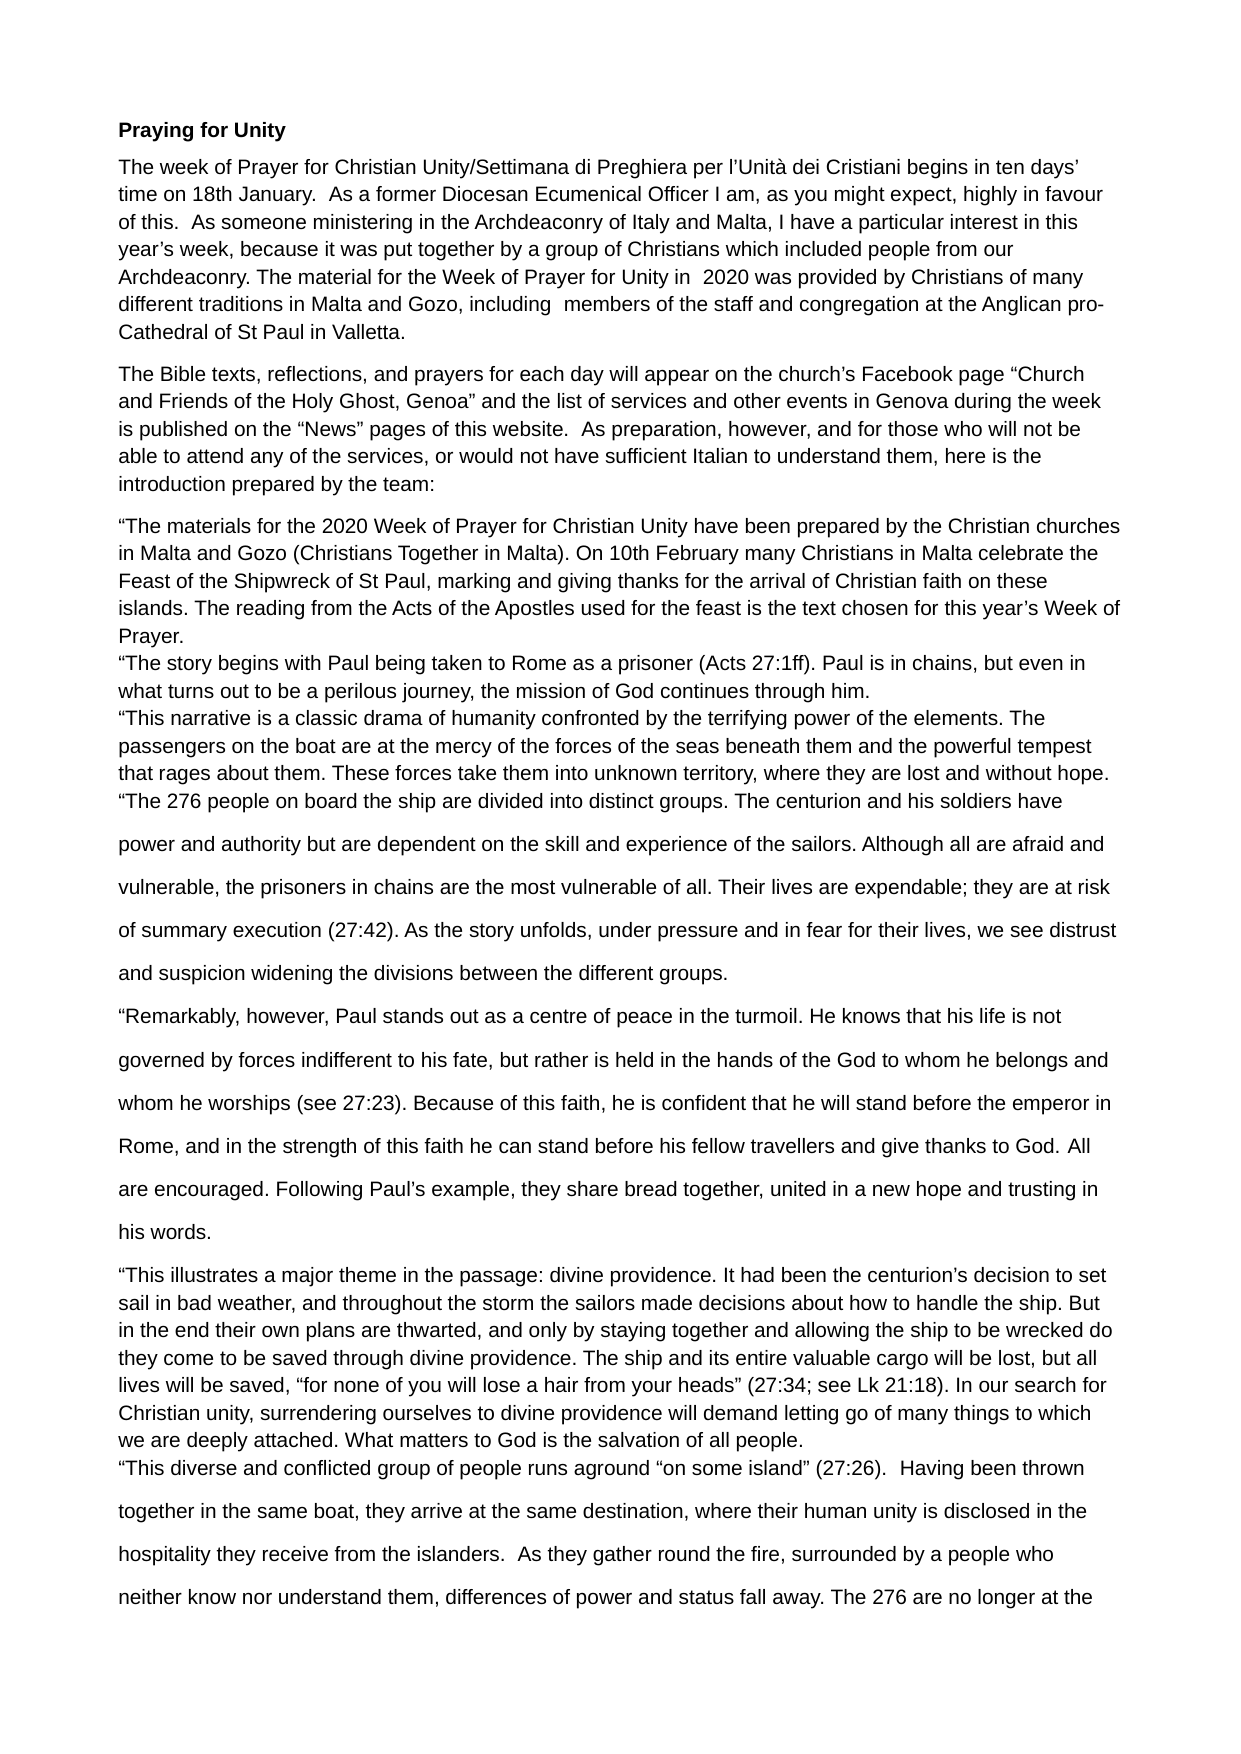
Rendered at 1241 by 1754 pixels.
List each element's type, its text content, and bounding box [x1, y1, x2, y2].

text The week of Prayer for Christian Unity/Settimana di Preghiera per l’Unità dei Cristiani begins in ten days’ time on 18th January. As a former Diocesan Ecumenical Officer I am, as you might expect, highly in favour of this. As someone ministering in the Archdeaconry of Italy and Malta, I have a particular interest in this year’s week, because it was put together by a group of Christians which included people from our Archdeaconry. The material for the Week of Prayer for Unity in 2020 was provided by Christians of many different traditions in Malta and Gozo, including members of the staff and congregation at the Anglican pro-Cathedral of St Paul in Valletta. [118, 154, 1122, 343]
text “The story begins with Paul being taken to Rome as a prisoner (Acts 27:1ff). Paul is in chains, but even in what turns out to be a perilous journey, the mission of God continues through him. [118, 651, 1122, 703]
text “The materials for the 2020 Week of Prayer for Christian Unity have been prepared by the Christian churches in Malta and Gozo (Christians Together in Malta). On 10th February many Christians in Malta celebrate the Feast of the Shipwreck of St Paul, marking and giving thanks for the arrival of Christian faith on these islands. The reading from the Acts of the Apostles used for the feast is the text chosen for this year’s Week of Prayer. [118, 514, 1122, 648]
text The Bible texts, reflections, and prayers for each day will appear on the church’s Facebook page “Church and Friends of the Holy Ghost, Genoa” and the list of services and other events in Genova during the week is published on the “News” pages of this website. As preparation, however, and for those who will not be able to attend any of the services, or would not have sufficient Italian to understand them, here is the introduction prepared by the team: [118, 362, 1122, 496]
text “This illustrates a major theme in the passage: divine providence. It had been the centurion’s decision to set sail in bad weather, and throughout the storm the sailors made decisions about how to handle the ship. But in the end their own plans are thwarted, and only by staying together and allowing the ship to be wrecked do they come to be saved through divine providence. The ship and its entire valuable cargo will be lost, but all lives will be saved, “for none of you will lose a hair from your heads” (27:34; see Lk 21:18). In our search for Christian unity, surrendering ourselves to divine providence will demand letting go of many things to which we are deeply attached. What matters to God is the salvation of all people. [118, 1263, 1122, 1452]
text “Remarkably, however, Paul stands out as a centre of peace in the turmoil. He knows that his life is not governed by forces indifferent to his fate, but rather is held in the hands of the God to whom he belongs and whom he worships (see 27:23). Because of this faith, he is confident that he will stand before the emperor in Rome, and in the strength of this faith he can stand before his fellow travellers and give thanks to God. All are encouraged. Following Paul’s example, they share bread together, united in a new hope and trusting in his words. [118, 1004, 1122, 1244]
subtitle Praying for Unity [118, 118, 1122, 142]
text “This diverse and conflicted group of people runs aground “on some island” (27:26). Having been thrown together in the same boat, they arrive at the same destination, where their human unity is disclosed in the hospitality they receive from the islanders. As they gather round the fire, surrounded by a people who neither know nor understand them, differences of power and status fall away. The 276 are no longer at the [118, 1456, 1122, 1609]
text “The 276 people on board the ship are divided into distinct groups. The centurion and his soldiers have power and authority but are dependent on the skill and experience of the sailors. Although all are afraid and vulnerable, the prisoners in chains are the most vulnerable of all. Their lives are expendable; they are at risk of summary execution (27:42). As the story unfolds, under pressure and in fear for their lives, we see distrust and suspicion widening the divisions between the different groups. [118, 789, 1122, 985]
text “This narrative is a classic drama of humanity confronted by the terrifying power of the elements. The passengers on the boat are at the mercy of the forces of the seas beneath them and the powerful tempest that rages about them. These forces take them into unknown territory, where they are lost and without hope. [118, 706, 1122, 785]
